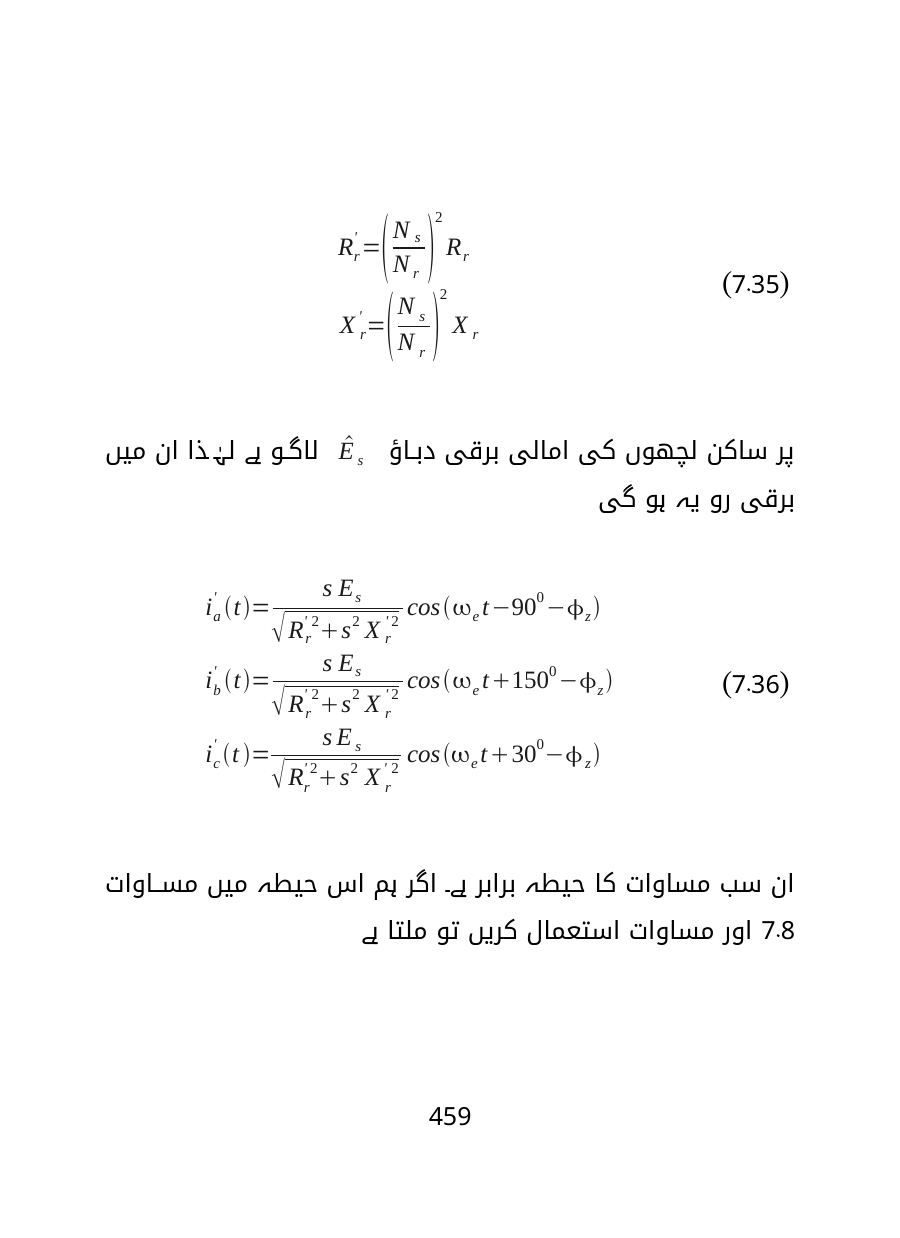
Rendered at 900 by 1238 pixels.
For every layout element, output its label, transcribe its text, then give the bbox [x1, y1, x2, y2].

table_header (7.35) [702, 203, 795, 381]
text پر ساکن لچھوں کی امالی برقی دباؤ لاگو ہے لہٰذا ان میں برقی رو یہ ہو گی [105, 428, 795, 522]
table_header [105, 569, 705, 813]
text ان سب مساوات کا حیطہ برابر ہے۔ اگر ہم اس حیطہ میں مساوات 7.8 اور مساوات استعمال کریں تو ملتا ہے [105, 860, 795, 955]
table_header (7.36) [705, 569, 795, 813]
table_header [105, 203, 702, 381]
